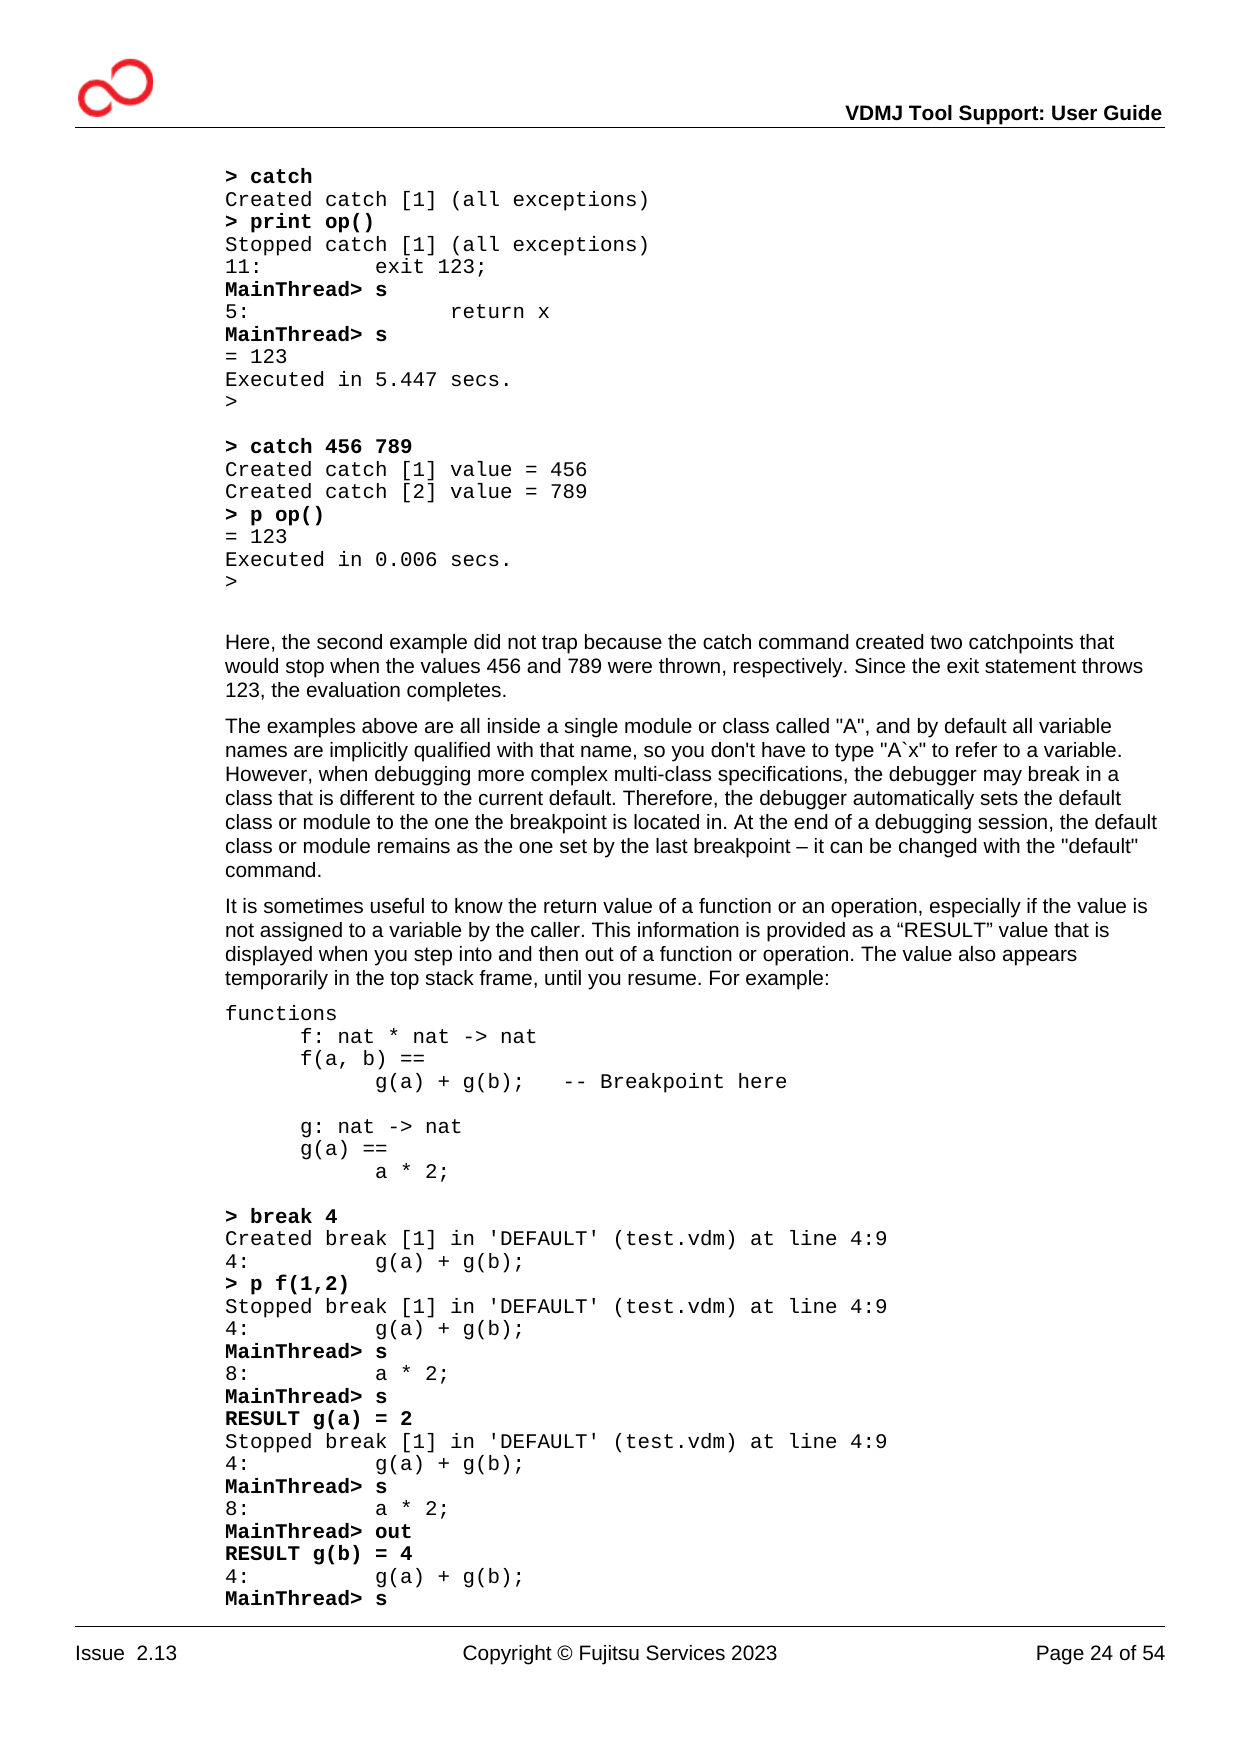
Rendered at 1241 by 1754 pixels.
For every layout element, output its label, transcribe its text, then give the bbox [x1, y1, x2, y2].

text g(a) == [225, 1138, 1165, 1160]
text Created catch [2] value = 789 [225, 481, 1165, 503]
text 4: g(a) + g(b); [225, 1318, 1165, 1340]
text > catch [225, 166, 1165, 188]
text MainThread> s [225, 1475, 1165, 1498]
text > break 4 [225, 1205, 1165, 1228]
text MainThread> s [225, 1340, 1165, 1363]
text g(a) + g(b); -- Breakpoint here [225, 1070, 1165, 1093]
text RESULT g(b) = 4 [225, 1543, 1165, 1565]
text 8: a * 2; [225, 1363, 1165, 1385]
text = 123 [225, 526, 1165, 548]
picture [78, 52, 153, 127]
text Stopped break [1] in 'DEFAULT' (test.vdm) at line 4:9 [225, 1295, 1165, 1318]
text Executed in 0.006 secs. [225, 548, 1165, 571]
text The examples above are all inside a single module or class called "A", and by default all variable names are implicitly qualified with that name, so you don't have to type "A`x" to refer to a variable. However, when debugging more complex multi-class specifications, the debugger may break in a class that is different to the current default. Therefore, the debugger automatically sets the default class or module to the one the breakpoint is located in. At the end of a debugging session, the default class or module remains as the one set by the last breakpoint – it can be changed with the "default" command. [225, 714, 1165, 882]
text > p op() [225, 503, 1165, 526]
text functions [225, 1003, 1165, 1025]
text Stopped break [1] in 'DEFAULT' (test.vdm) at line 4:9 [225, 1430, 1165, 1453]
text 4: g(a) + g(b); [225, 1250, 1165, 1273]
text MainThread> s [225, 323, 1165, 346]
text 5: return x [225, 301, 1165, 323]
text 4: g(a) + g(b); [225, 1453, 1165, 1475]
text MainThread> s [225, 1385, 1165, 1408]
text f(a, b) == [225, 1048, 1165, 1070]
text f: nat * nat -> nat [225, 1025, 1165, 1048]
text MainThread> s [225, 1588, 1165, 1610]
text > [225, 391, 1165, 413]
text > p f(1,2) [225, 1273, 1165, 1295]
text Stopped catch [1] (all exceptions) [225, 233, 1165, 256]
text RESULT g(a) = 2 [225, 1408, 1165, 1430]
text = 123 [225, 346, 1165, 368]
text 4: g(a) + g(b); [225, 1565, 1165, 1588]
text Here, the second example did not trap because the catch command created two catchpoints that would stop when the values 456 and 789 were thrown, respectively. Since the exit statement throws 123, the evaluation completes. [225, 630, 1165, 702]
text 11: exit 123; [225, 256, 1165, 278]
text Created catch [1] (all exceptions) [225, 188, 1165, 211]
text a * 2; [225, 1160, 1165, 1183]
text Executed in 5.447 secs. [225, 368, 1165, 391]
text It is sometimes useful to know the return value of a function or an operation, especially if the value is not assigned to a variable by the caller. This information is provided as a “RESULT” value that is displayed when you step into and then out of a function or operation. The value also appears temporarily in the top stack frame, until you resume. For example: [225, 894, 1165, 990]
text MainThread> out [225, 1520, 1165, 1543]
text > print op() [225, 211, 1165, 233]
text g: nat -> nat [225, 1115, 1165, 1138]
text MainThread> s [225, 278, 1165, 301]
text > catch 456 789 [225, 436, 1165, 458]
text Created catch [1] value = 456 [225, 458, 1165, 481]
text Created break [1] in 'DEFAULT' (test.vdm) at line 4:9 [225, 1228, 1165, 1250]
text > [225, 571, 1165, 593]
text 8: a * 2; [225, 1498, 1165, 1520]
